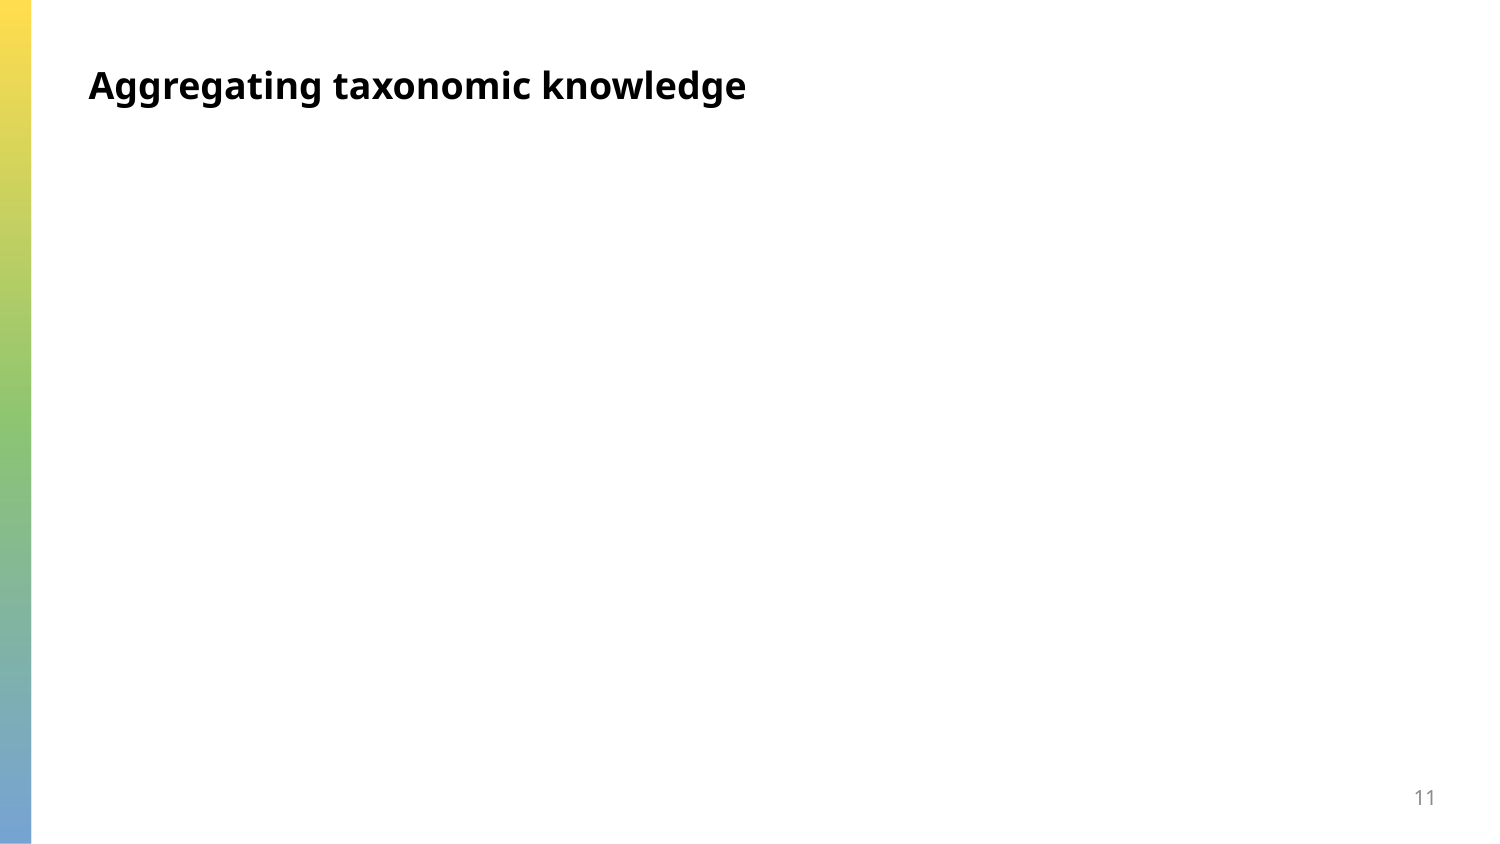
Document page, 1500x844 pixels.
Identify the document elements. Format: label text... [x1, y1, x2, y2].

list Aggregating taxonomic knowledge [88, 61, 1442, 157]
picture [0, 0, 1500, 844]
